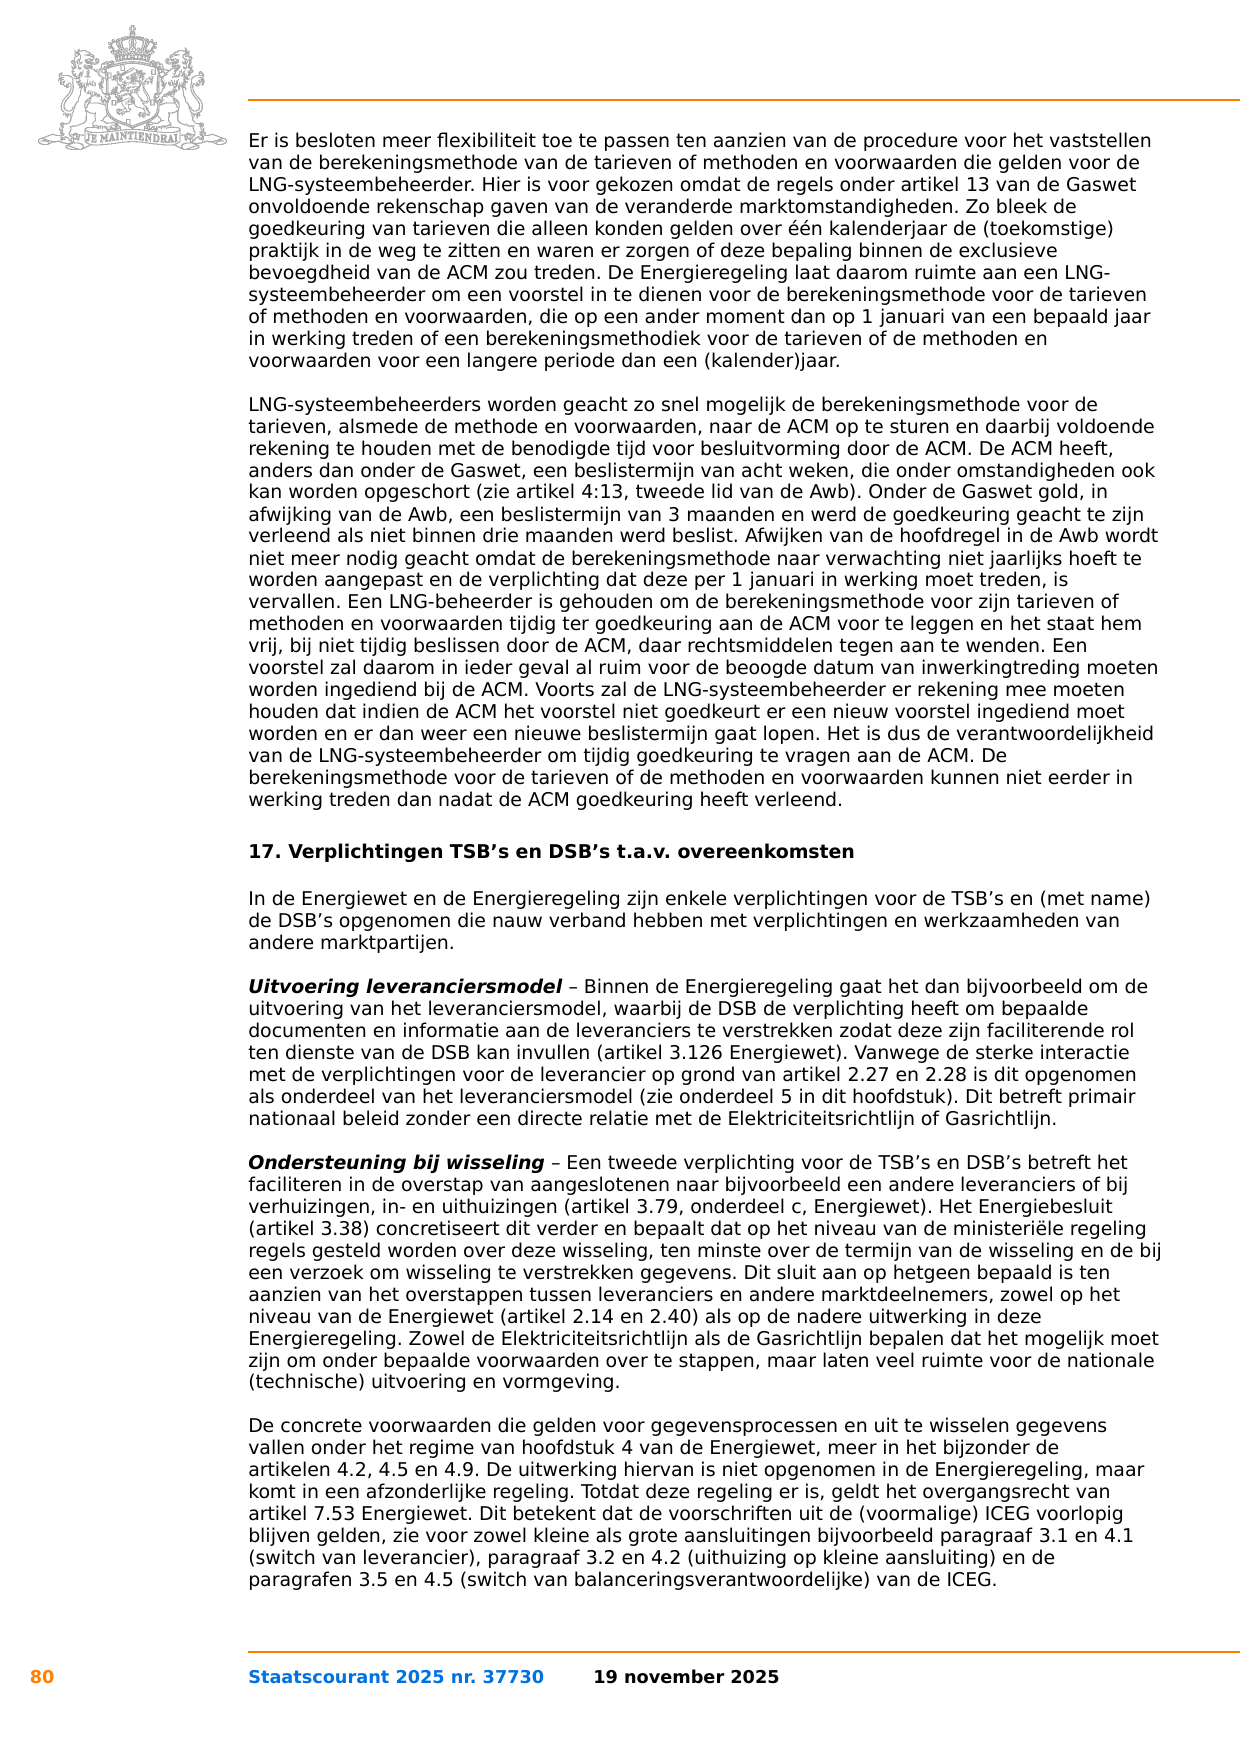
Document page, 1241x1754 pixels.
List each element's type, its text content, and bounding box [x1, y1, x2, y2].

text LNG-systeembeheerders worden geacht zo snel mogelijk de berekeningsmethode voor de tarieven, alsmede de methode en voorwaarden, naar de ACM op te sturen en daarbij voldoende rekening te houden met de benodigde tijd voor besluitvorming door de ACM. De ACM heeft, anders dan onder de Gaswet, een beslistermijn van acht weken, die onder omstandigheden ook kan worden opgeschort (zie artikel 4:13, tweede lid van de Awb). Onder de Gaswet gold, in afwijking van de Awb, een beslistermijn van 3 maanden en werd de goedkeuring geacht te zijn verleend als niet binnen drie maanden werd beslist. Afwijken van de hoofdregel in de Awb wordt niet meer nodig geacht omdat de berekeningsmethode naar verwachting niet jaarlijks hoeft te worden aangepast en de verplichting dat deze per 1 januari in werking moet treden, is vervallen. Een LNG-beheerder is gehouden om de berekeningsmethode voor zijn tarieven of methoden en voorwaarden tijdig ter goedkeuring aan de ACM voor te leggen en het staat hem vrij, bij niet tijdig beslissen door de ACM, daar rechtsmiddelen tegen aan te wenden. Een voorstel zal daarom in ieder geval al ruim voor de beoogde datum van inwerkingtreding moeten worden ingediend bij de ACM. Voorts zal de LNG-systeembeheerder er rekening mee moeten houden dat indien de ACM het voorstel niet goedkeurt er een nieuw voorstel ingediend moet worden en er dan weer een nieuwe beslistermijn gaat lopen. Het is dus de verantwoordelijkheid van de LNG-systeembeheerder om tijdig goedkeuring te vragen aan de ACM. De berekeningsmethode voor de tarieven of de methoden en voorwaarden kunnen niet eerder in werking treden dan nadat de ACM goedkeuring heeft verleend. [248, 393, 1163, 811]
text Ondersteuning bij wisseling – Een tweede verplichting voor de TSB’s en DSB’s betreft het faciliteren in de overstap van aangeslotenen naar bijvoorbeeld een andere leveranciers of bij verhuizingen, in- en uithuizingen (artikel 3.79, onderdeel c, Energiewet). Het Energiebesluit (artikel 3.38) concretiseert dit verder en bepaalt dat op het niveau van de ministeriële regeling regels gesteld worden over deze wisseling, ten minste over de termijn van de wisseling en de bij een verzoek om wisseling te verstrekken gegevens. Dit sluit aan op hetgeen bepaald is ten aanzien van het overstappen tussen leveranciers en andere marktdeelnemers, zowel op het niveau van de Energiewet (artikel 2.14 en 2.40) als op de nadere uitwerking in deze Energieregeling. Zowel de Elektriciteitsrichtlijn als de Gasrichtlijn bepalen dat het mogelijk moet zijn om onder bepaalde voorwaarden over te stappen, maar laten veel ruimte voor de nationale (technische) uitvoering en vormgeving. [248, 1152, 1163, 1393]
subtitle 17. Verplichtingen TSB’s en DSB’s t.a.v. overeenkomsten [248, 841, 1163, 863]
text In de Energiewet en de Energieregeling zijn enkele verplichtingen voor de TSB’s en (met name) de DSB’s opgenomen die nauw verband hebben met verplichtingen en werkzaamheden van andere marktpartijen. [248, 888, 1163, 954]
text De concrete voorwaarden die gelden voor gegevensprocessen en uit te wisselen gegevens vallen onder het regime van hoofdstuk 4 van de Energiewet, meer in het bijzonder de artikelen 4.2, 4.5 en 4.9. De uitwerking hiervan is niet opgenomen in de Energieregeling, maar komt in een afzonderlijke regeling. Totdat deze regeling er is, geldt het overgangsrecht van artikel 7.53 Energiewet. Dit betekent dat de voorschriften uit de (voormalige) ICEG voorlopig blijven gelden, zie voor zowel kleine als grote aansluitingen bijvoorbeeld paragraaf 3.1 en 4.1 (switch van leverancier), paragraaf 3.2 en 4.2 (uithuizing op kleine aansluiting) en de paragrafen 3.5 en 4.5 (switch van balanceringsverantwoordelijke) van de ICEG. [248, 1415, 1163, 1591]
text Er is besloten meer flexibiliteit toe te passen ten aanzien van de procedure voor het vaststellen van de berekeningsmethode van de tarieven of methoden en voorwaarden die gelden voor de LNG-systeembeheerder. Hier is voor gekozen omdat de regels onder artikel 13 van de Gaswet onvoldoende rekenschap gaven van de veranderde marktomstandigheden. Zo bleek de goedkeuring van tarieven die alleen konden gelden over één kalenderjaar de (toekomstige) praktijk in de weg te zitten en waren er zorgen of deze bepaling binnen de exclusieve bevoegdheid van de ACM zou treden. De Energieregeling laat daarom ruimte aan een LNG-systeembeheerder om een voorstel in te dienen voor de berekeningsmethode voor de tarieven of methoden en voorwaarden, die op een ander moment dan op 1 januari van een bepaald jaar in werking treden of een berekeningsmethodiek voor de tarieven of de methoden en voorwaarden voor een langere periode dan een (kalender)jaar. [248, 130, 1163, 372]
text Uitvoering leveranciersmodel – Binnen de Energieregeling gaat het dan bijvoorbeeld om de uitvoering van het leveranciersmodel, waarbij de DSB de verplichting heeft om bepaalde documenten en informatie aan de leveranciers te verstrekken zodat deze zijn faciliterende rol ten dienste van de DSB kan invullen (artikel 3.126 Energiewet). Vanwege de sterke interactie met de verplichtingen voor de leverancier op grond van artikel 2.27 en 2.28 is dit opgenomen als onderdeel van het leveranciersmodel (zie onderdeel 5 in dit hoofdstuk). Dit betreft primair nationaal beleid zonder een directe relatie met de Elektriciteitsrichtlijn of Gasrichtlijn. [248, 976, 1163, 1130]
picture [38, 25, 227, 150]
